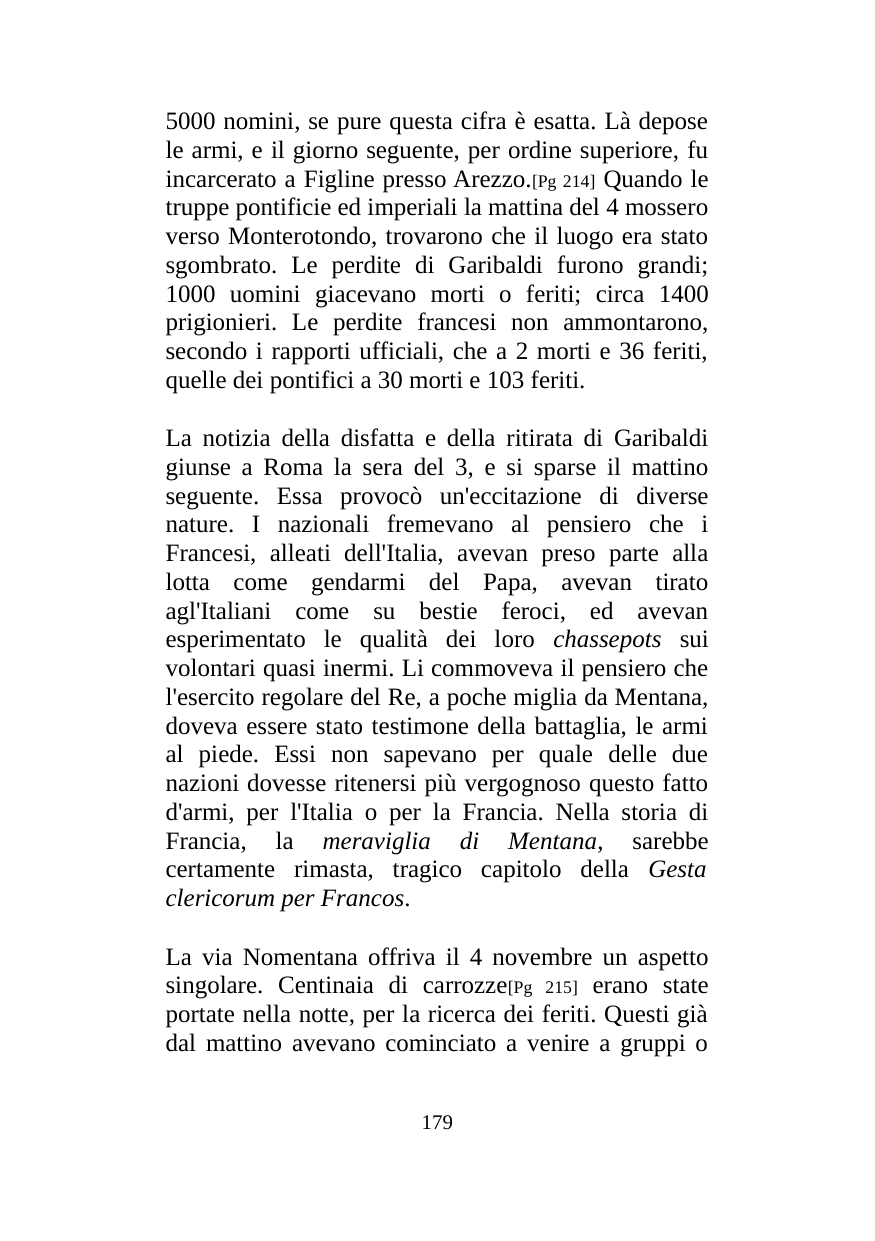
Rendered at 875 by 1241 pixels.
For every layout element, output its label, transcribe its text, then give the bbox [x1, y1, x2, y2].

text La notizia della disfatta e della ritirata di Garibaldi giunse a Roma la sera del 3, e si sparse il mattino seguente. Essa provocò un'eccitazione di diverse nature. I nazionali fremevano al pensiero che i Francesi, alleati dell'Italia, avevan preso parte alla lotta come gendarmi del Papa, avevan tirato agl'Italiani come su bestie feroci, ed avevan esperimentato le qualità dei loro chassepots sui volontari quasi inermi. Li commoveva il pensiero che l'esercito regolare del Re, a poche miglia da Mentana, doveva essere stato testimone della battaglia, le armi al piede. Essi non sapevano per quale delle due nazioni dovesse ritenersi più vergognoso questo fatto d'armi, per l'Italia o per la Francia. Nella storia di Francia, la meraviglia di Mentana, sarebbe certamente rimasta, tragico capitolo della Gesta clericorum per Francos. [165, 423, 709, 912]
text 5000 nomini, se pure questa cifra è esatta. Là depose le armi, e il giorno seguente, per ordine superiore, fu incarcerato a Figline presso Arezzo.[Pg 214] Quando le truppe pontificie ed imperiali la mattina del 4 mossero verso Monterotondo, trovarono che il luogo era stato sgombrato. Le perdite di Garibaldi furono grandi; 1000 uomini giacevano morti o feriti; circa 1400 prigionieri. Le perdite francesi non ammontarono, secondo i rapporti ufficiali, che a 2 morti e 36 feriti, quelle dei pontifici a 30 morti e 103 feriti. [165, 106, 709, 394]
text La via Nomentana offriva il 4 novembre un aspetto singolare. Centinaia di carrozze[Pg 215] erano state portate nella notte, per la ricerca dei feriti. Questi già dal mattino avevano cominciato a venire a gruppi o [165, 942, 709, 1057]
